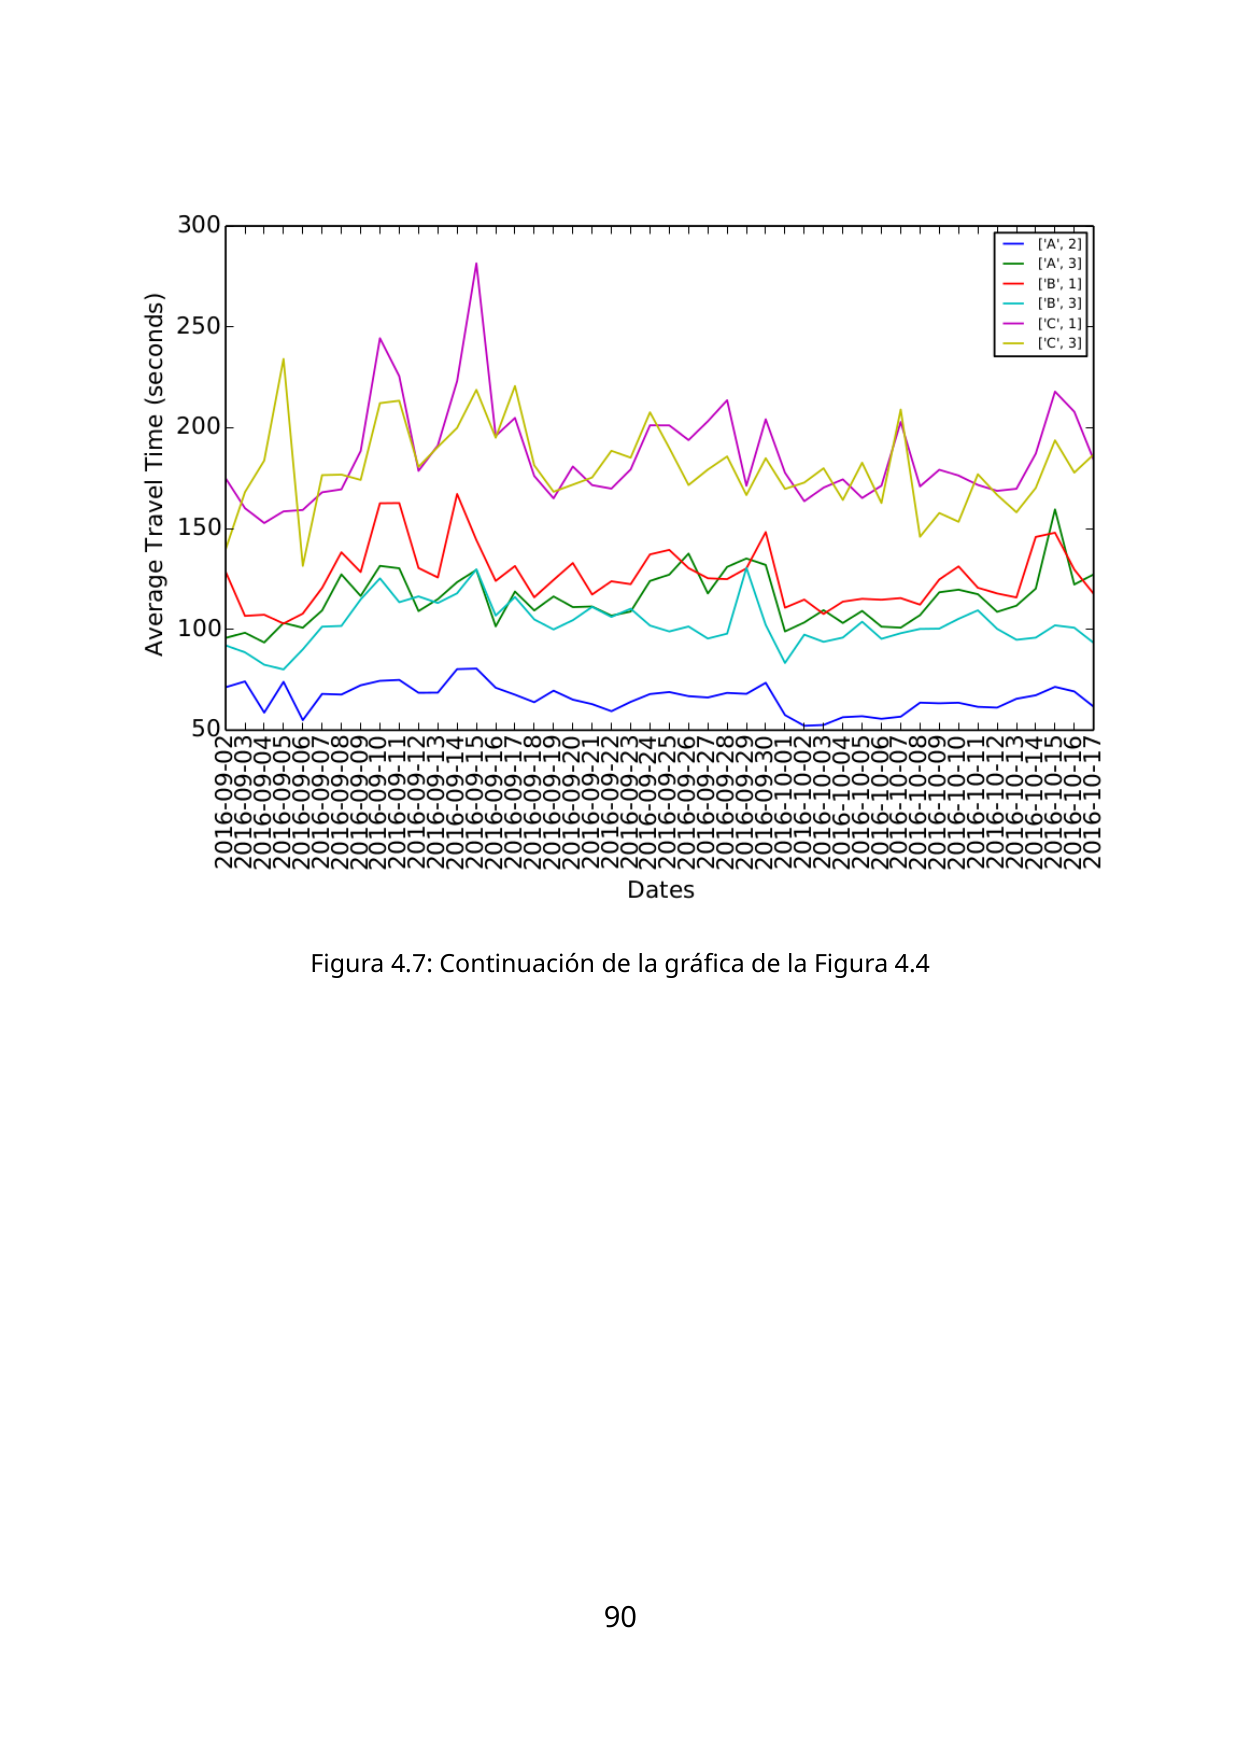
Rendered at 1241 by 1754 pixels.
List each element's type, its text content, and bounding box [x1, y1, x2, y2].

text Figura 4.7: Continuación de la gráfica de la Figura 4.4 [118, 929, 1122, 980]
picture [118, 185, 1123, 929]
